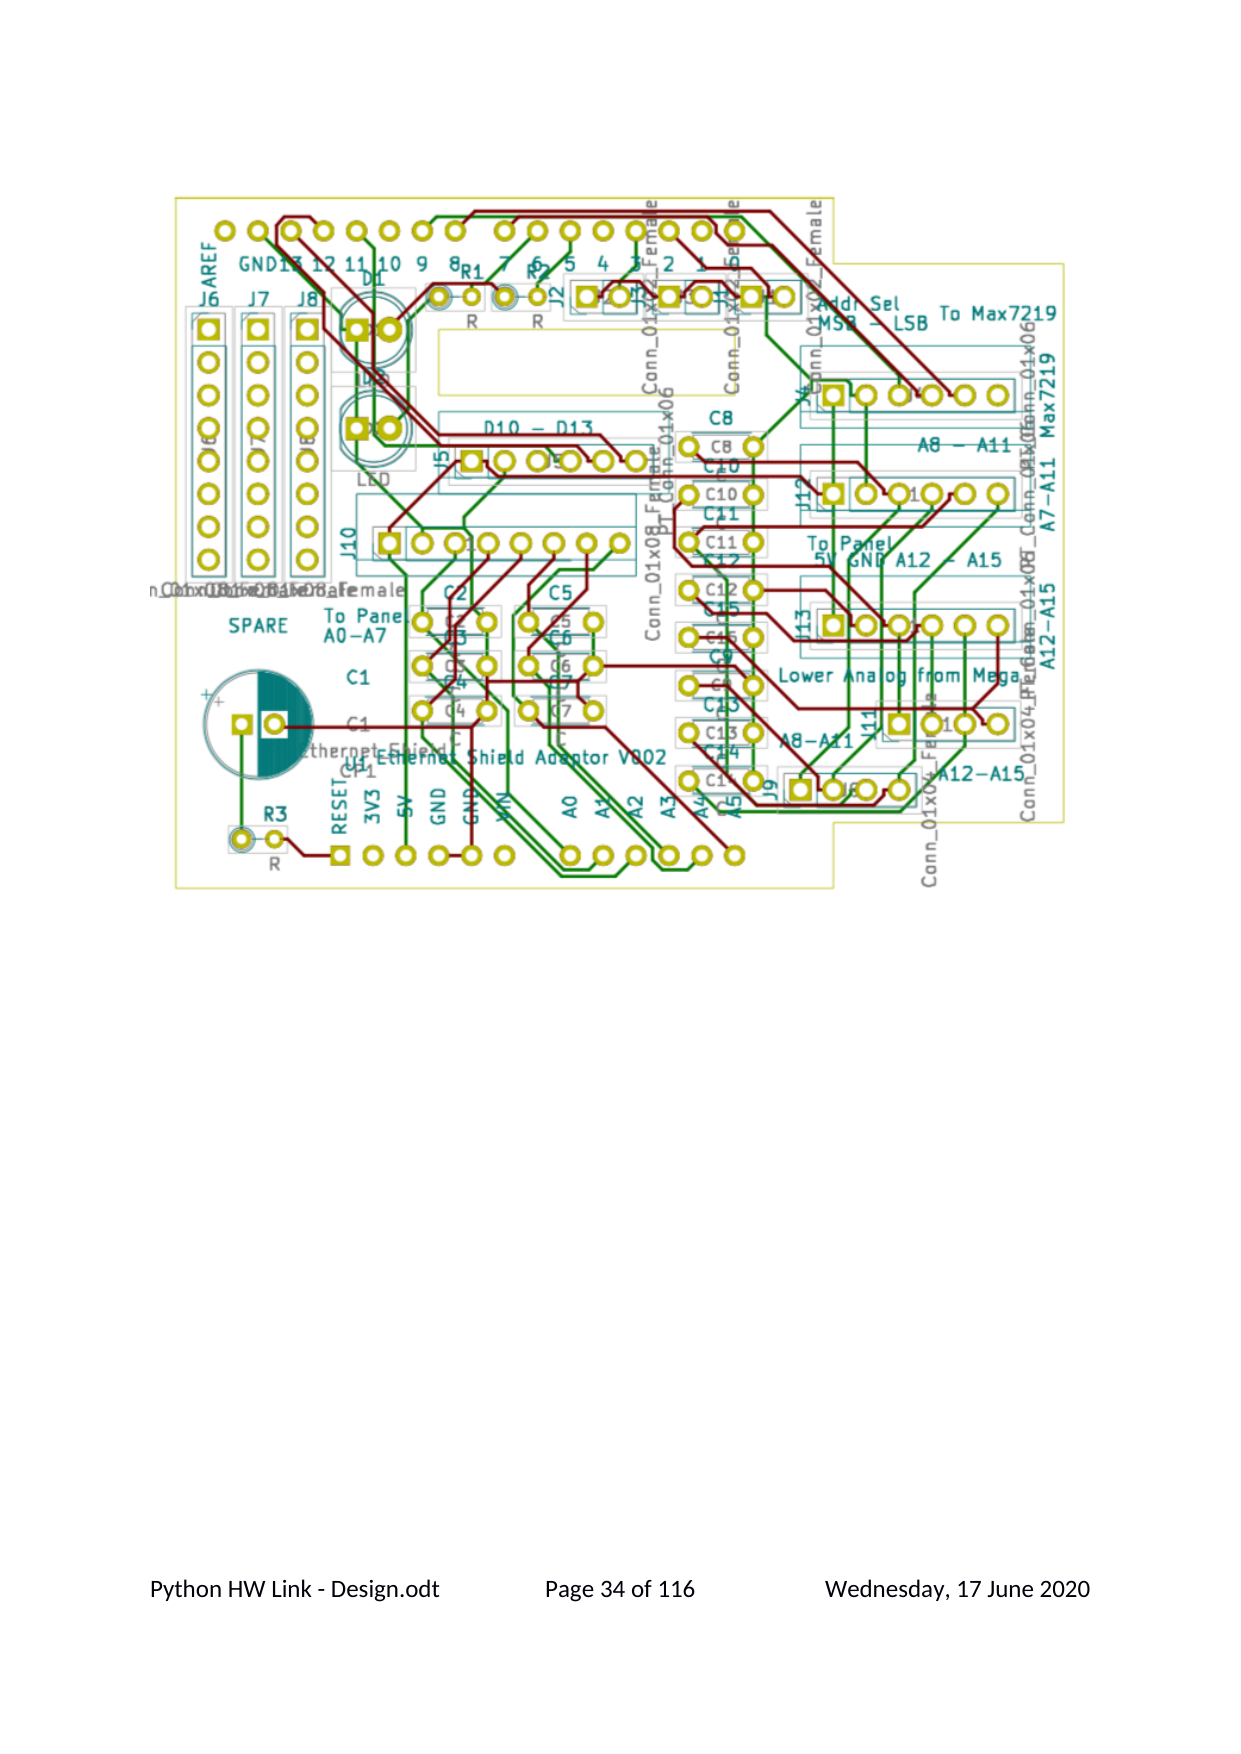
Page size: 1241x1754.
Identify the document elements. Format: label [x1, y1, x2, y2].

picture [150, 180, 1091, 922]
